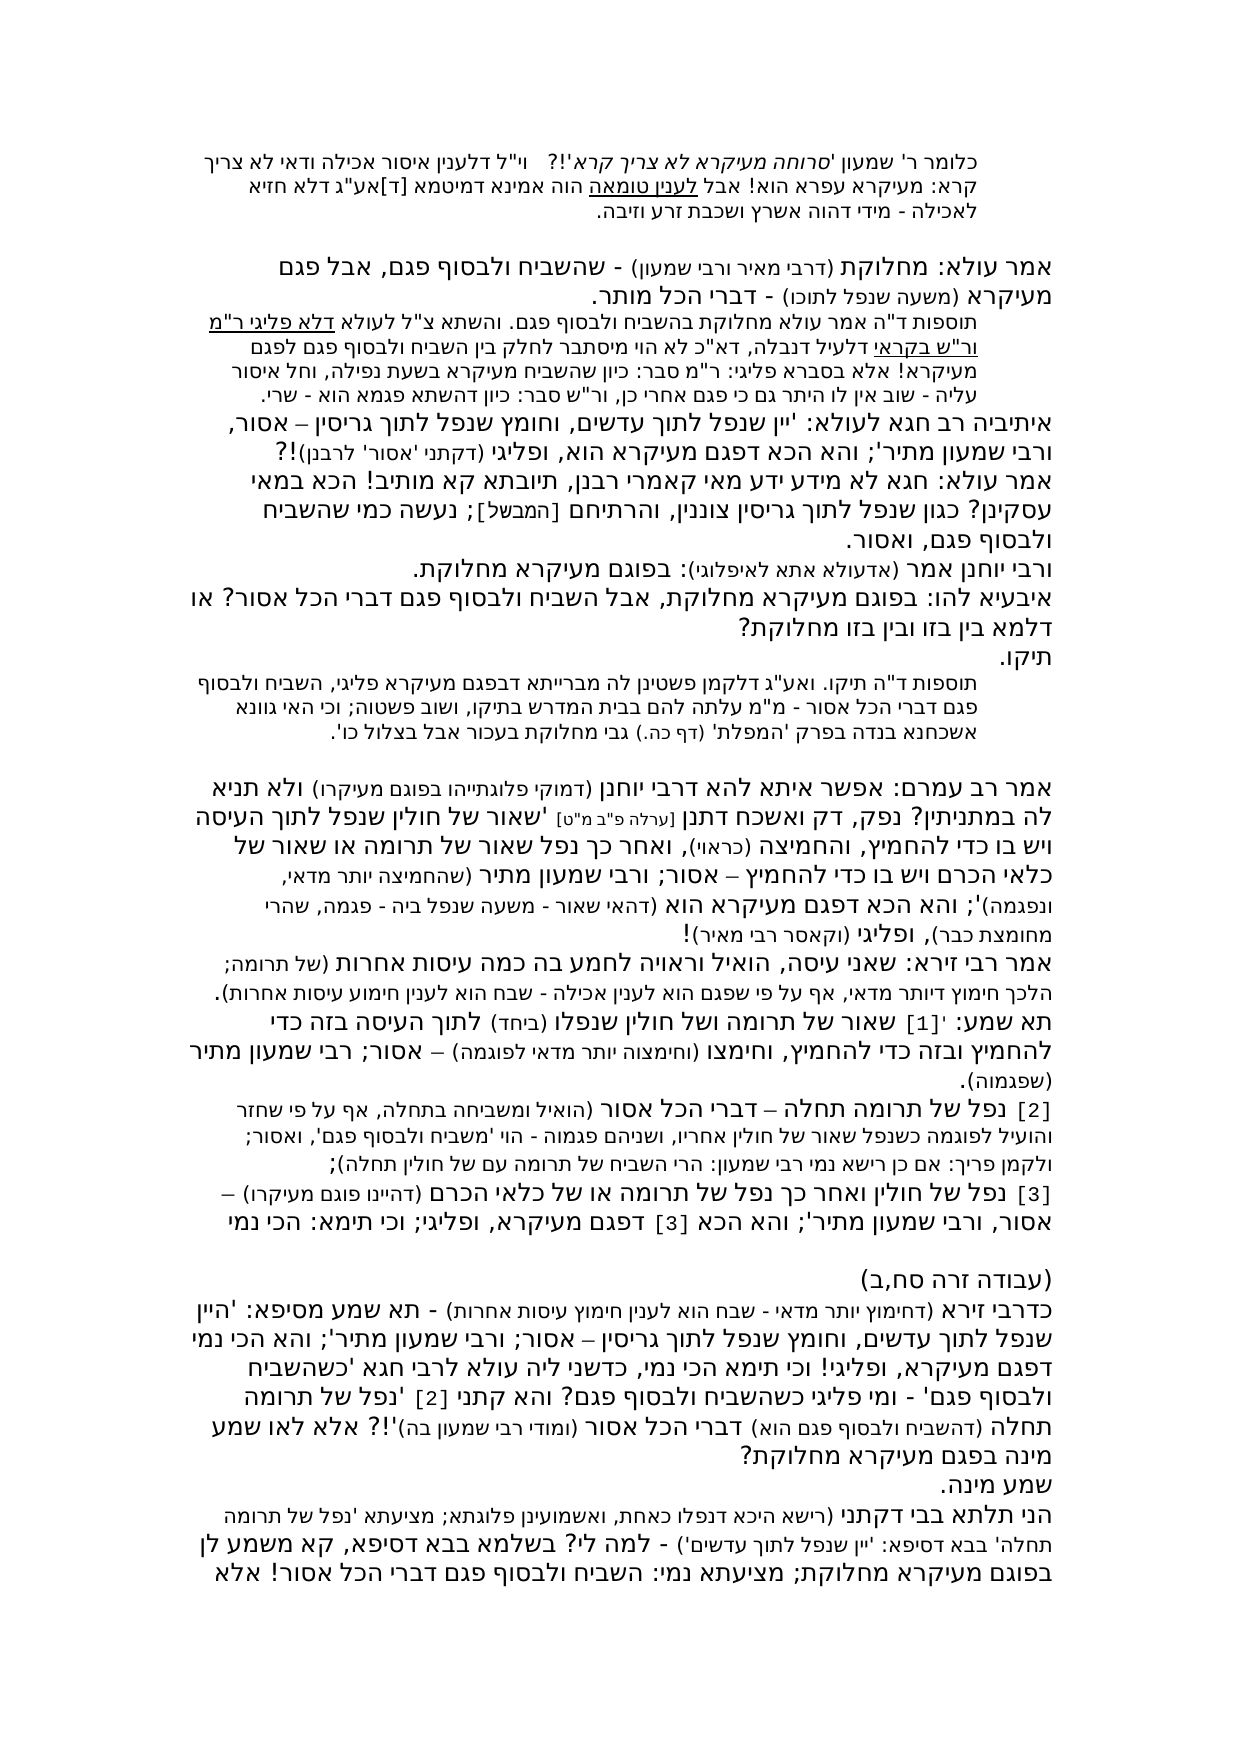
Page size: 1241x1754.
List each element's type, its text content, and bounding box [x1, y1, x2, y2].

text אמר רבי זירא: שאני עיסה, הואיל וראויה לחמע בה כמה עיסות אחרות (של תרומה; הלכך חימוץ דיותר מדאי, אף על פי שפגם הוא לענין אכילה - שבח הוא לענין חימוע עיסות אחרות). [187, 948, 1053, 1007]
text איבעיא להו: בפוגם מעיקרא מחלוקת, אבל השביח ולבסוף פגם דברי הכל אסור? או דלמא בין בזו ובין בזו מחלוקת? [187, 583, 1053, 642]
text תוספות ד"ה תיקו. ואע"ג דלקמן פשטינן לה מברייתא דבפגם מעיקרא פליגי, השביח ולבסוף פגם דברי הכל אסור - מ"מ עלתה להם בבית המדרש בתיקו, ושוב פשטוה; וכי האי גוונא אשכחנא בנדה בפרק 'המפלת' (דף כה.) גבי מחלוקת בעכור אבל בצלול כו'. [187, 671, 978, 744]
text כדרבי זירא (דחימוץ יותר מדאי - שבח הוא לענין חימוץ עיסות אחרות) - תא שמע מסיפא: 'היין שנפל לתוך עדשים, וחומץ שנפל לתוך גריסין – אסור; ורבי שמעון מתיר'; והא הכי נמי דפגם מעיקרא, ופליגי! וכי תימא הכי נמי, כדשני ליה עולא לרבי חגא 'כשהשביח ולבסוף פגם' - ומי פליגי כשהשביח ולבסוף פגם? והא קתני [2] 'נפל של תרומה תחלה (דהשביח ולבסוף פגם הוא) דברי הכל אסור (ומודי רבי שמעון בה)'!? אלא לאו שמע מינה בפגם מעיקרא מחלוקת? [187, 1295, 1053, 1471]
text [2] נפל של תרומה תחלה – דברי הכל אסור (הואיל ומשביחה בתחלה, אף על פי שחזר והועיל לפוגמה כשנפל שאור של חולין אחריו, ושניהם פגמוה - הוי 'משביח ולבסוף פגם', ואסור; ולקמן פריך: אם כן רישא נמי רבי שמעון: הרי השביח של תרומה עם של חולין תחלה); [187, 1094, 1053, 1178]
text ורבי יוחנן אמר (אדעולא אתא לאיפלוגי): בפוגם מעיקרא מחלוקת. [187, 554, 1053, 583]
text תיקו. [187, 642, 1053, 671]
text הני תלתא בבי דקתני (רישא היכא דנפלו כאחת, ואשמועינן פלוגתא; מציעתא 'נפל של תרומה תחלה' בבא דסיפא: 'יין שנפל לתוך עדשים') - למה לי? בשלמא בבא דסיפא, קא משמע לן בפוגם מעיקרא מחלוקת; מציעתא נמי: השביח ולבסוף פגם דברי הכל אסור! אלא [187, 1500, 1053, 1587]
text תוספות ד"ה אמר עולא מחלוקת בהשביח ולבסוף פגם. והשתא צ"ל לעולא דלא פליגי ר"מ ור"ש בקראי דלעיל דנבלה, דא"כ לא הוי מיסתבר לחלק בין השביח ולבסוף פגם לפגם מעיקרא! אלא בסברא פליגי: ר"מ סבר: כיון שהשביח מעיקרא בשעת נפילה, וחל איסור עליה - שוב אין לו היתר גם כי פגם אחרי כן, ור"ש סבר: כיון דהשתא פגמא הוא - שרי. [187, 310, 978, 408]
text אמר עולא: מחלוקת (דרבי מאיר ורבי שמעון) - שהשביח ולבסוף פגם, אבל פגם מעיקרא (משעה שנפל לתוכו) - דברי הכל מותר. [187, 252, 1053, 310]
text (עבודה זרה סח,ב) [187, 1266, 1053, 1295]
text [3] נפל של חולין ואחר כך נפל של תרומה או של כלאי הכרם (דהיינו פוגם מעיקרו) – אסור, ורבי שמעון מתיר'; והא הכא [3] דפגם מעיקרא, ופליגי; וכי תימא: הכי נמי [187, 1178, 1053, 1237]
text אמר רב עמרם: אפשר איתא להא דרבי יוחנן (דמוקי פלוגתייהו בפוגם מעיקרו) ולא תניא לה במתניתין? נפק, דק ואשכח דתנן [ערלה פ"ב מ"ט] 'שאור של חולין שנפל לתוך העיסה ויש בו כדי להחמיץ, והחמיצה (כראוי), ואחר כך נפל שאור של תרומה או שאור של כלאי הכרם ויש בו כדי להחמיץ – אסור; ורבי שמעון מתיר (שהחמיצה יותר מדאי, ונפגמה)'; והא הכא דפגם מעיקרא הוא (דהאי שאור - משעה שנפל ביה - פגמה, שהרי מחומצת כבר), ופליגי (וקאסר רבי מאיר)! [187, 773, 1053, 948]
text אמר עולא: חגא לא מידע ידע מאי קאמרי רבנן, תיובתא קא מותיב! הכא במאי עסקינן? כגון שנפל לתוך גריסין צוננין, והרתיחם [המבשל]; נעשה כמי שהשביח ולבסוף פגם, ואסור. [187, 466, 1053, 554]
text - כלומר ר' שמעון 'סרוחה מעיקרא לא צריך קרא'!? וי"ל דלענין איסור אכילה ודאי לא צריך קרא: מעיקרא עפרא הוא! אבל לענין טומאה הוה אמינא דמיטמא [ד]אע"ג דלא חזיא לאכילה - מידי דהוה אשרץ ושכבת זרע וזיבה. [187, 150, 978, 223]
text שמע מינה. [187, 1471, 1053, 1500]
text איתיביה רב חגא לעולא: 'יין שנפל לתוך עדשים, וחומץ שנפל לתוך גריסין – אסור, ורבי שמעון מתיר'; והא הכא דפגם מעיקרא הוא, ופליגי (דקתני 'אסור' לרבנן)!? [187, 408, 1053, 466]
text תא שמע: '[1] שאור של תרומה ושל חולין שנפלו (ביחד) לתוך העיסה בזה כדי להחמיץ ובזה כדי להחמיץ, וחימצו (וחימצוה יותר מדאי לפוגמה) – אסור; רבי שמעון מתיר (שפגמוה). [187, 1007, 1053, 1094]
